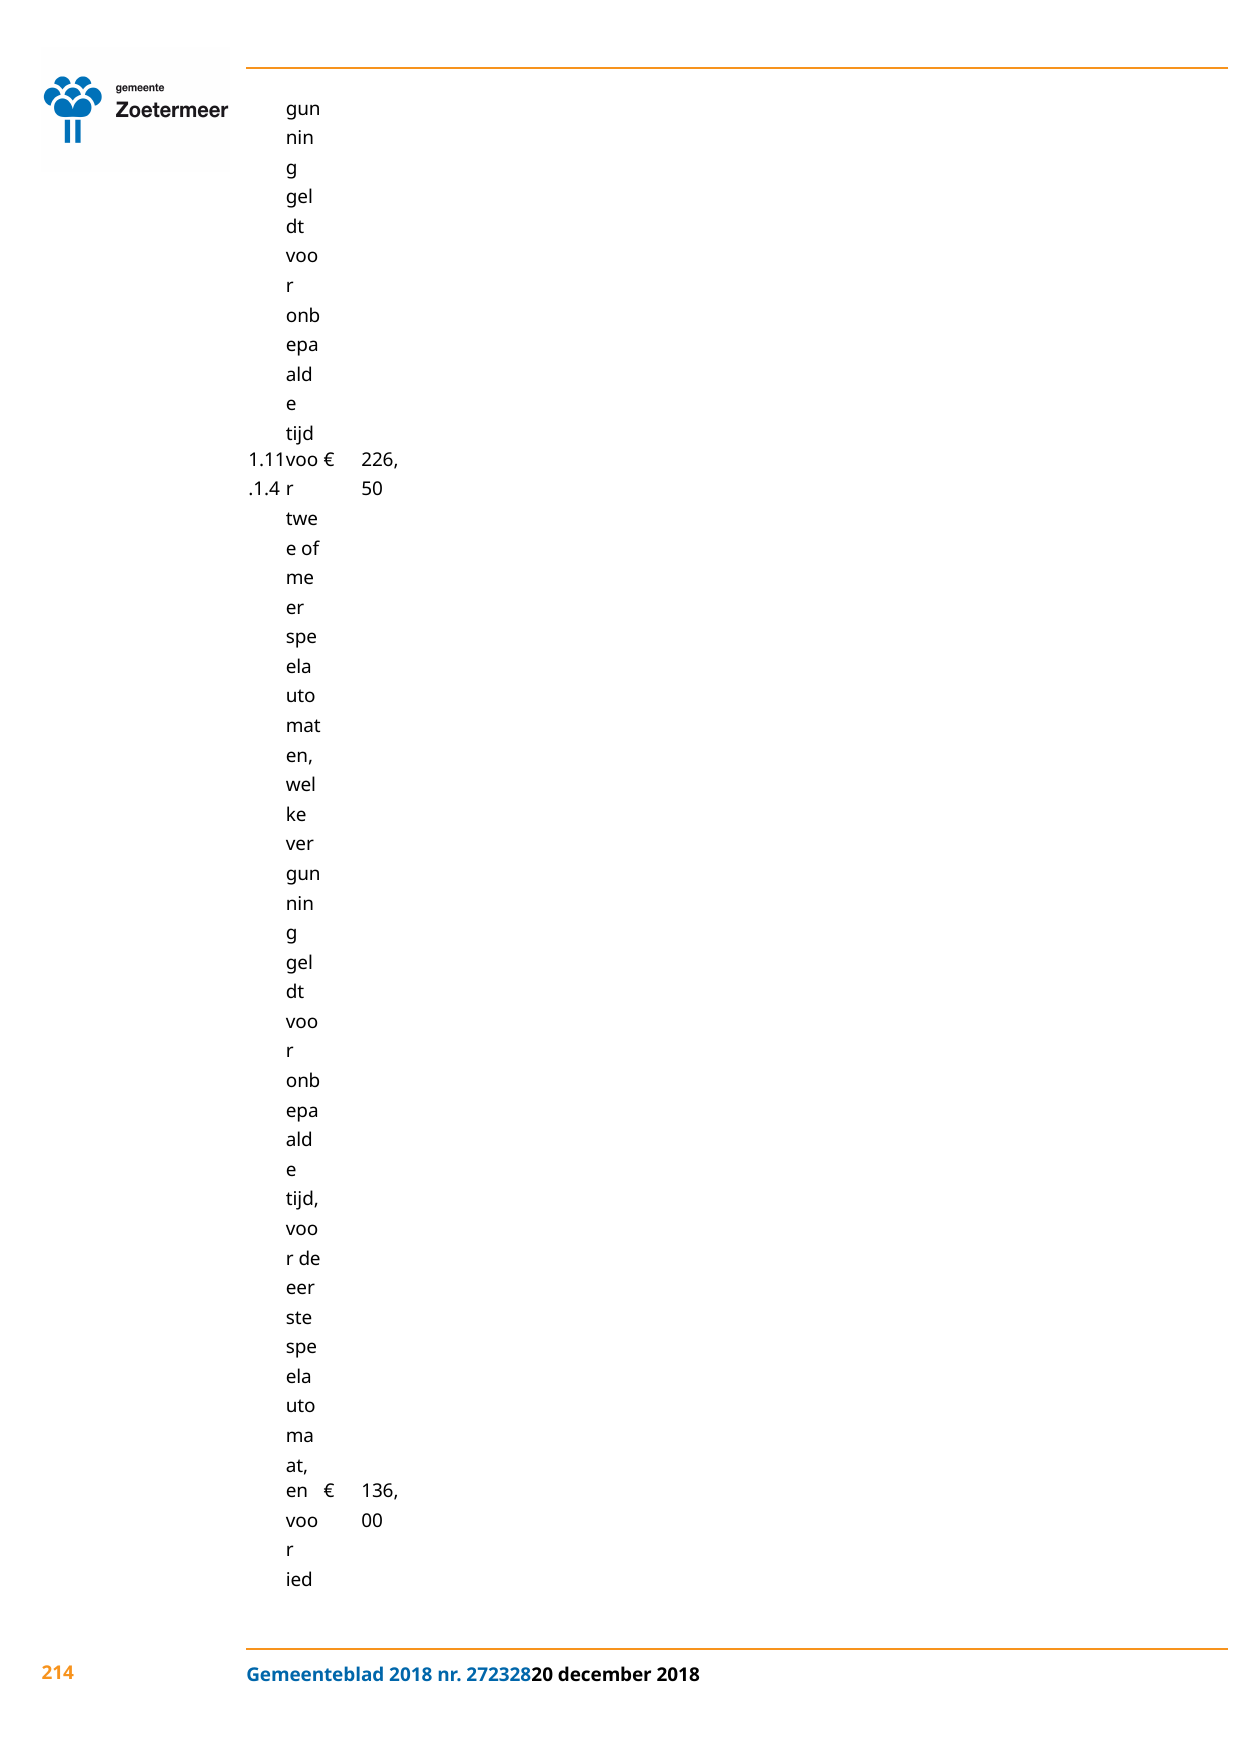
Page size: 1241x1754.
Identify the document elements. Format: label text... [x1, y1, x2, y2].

table_cell € [323, 1478, 361, 1592]
table_cell 1.11.1.4 [248, 446, 286, 1477]
table_cell en voor ied [286, 1478, 323, 1592]
table_cell € [323, 446, 361, 1477]
table_cell [248, 1478, 286, 1592]
table_cell 226,50 [361, 446, 398, 1477]
picture [41, 47, 231, 172]
table_cell [361, 95, 398, 446]
table_cell gunning geldt voor onbepaalde tijd [286, 95, 323, 446]
table_cell 136,00 [361, 1478, 398, 1592]
table_cell [248, 95, 286, 446]
table_cell voor twee of meer speelautomaten, welke vergunning geldt voor onbepaalde tijd, voor de eerste speelautomaat, [286, 446, 323, 1477]
table_cell [323, 95, 361, 446]
